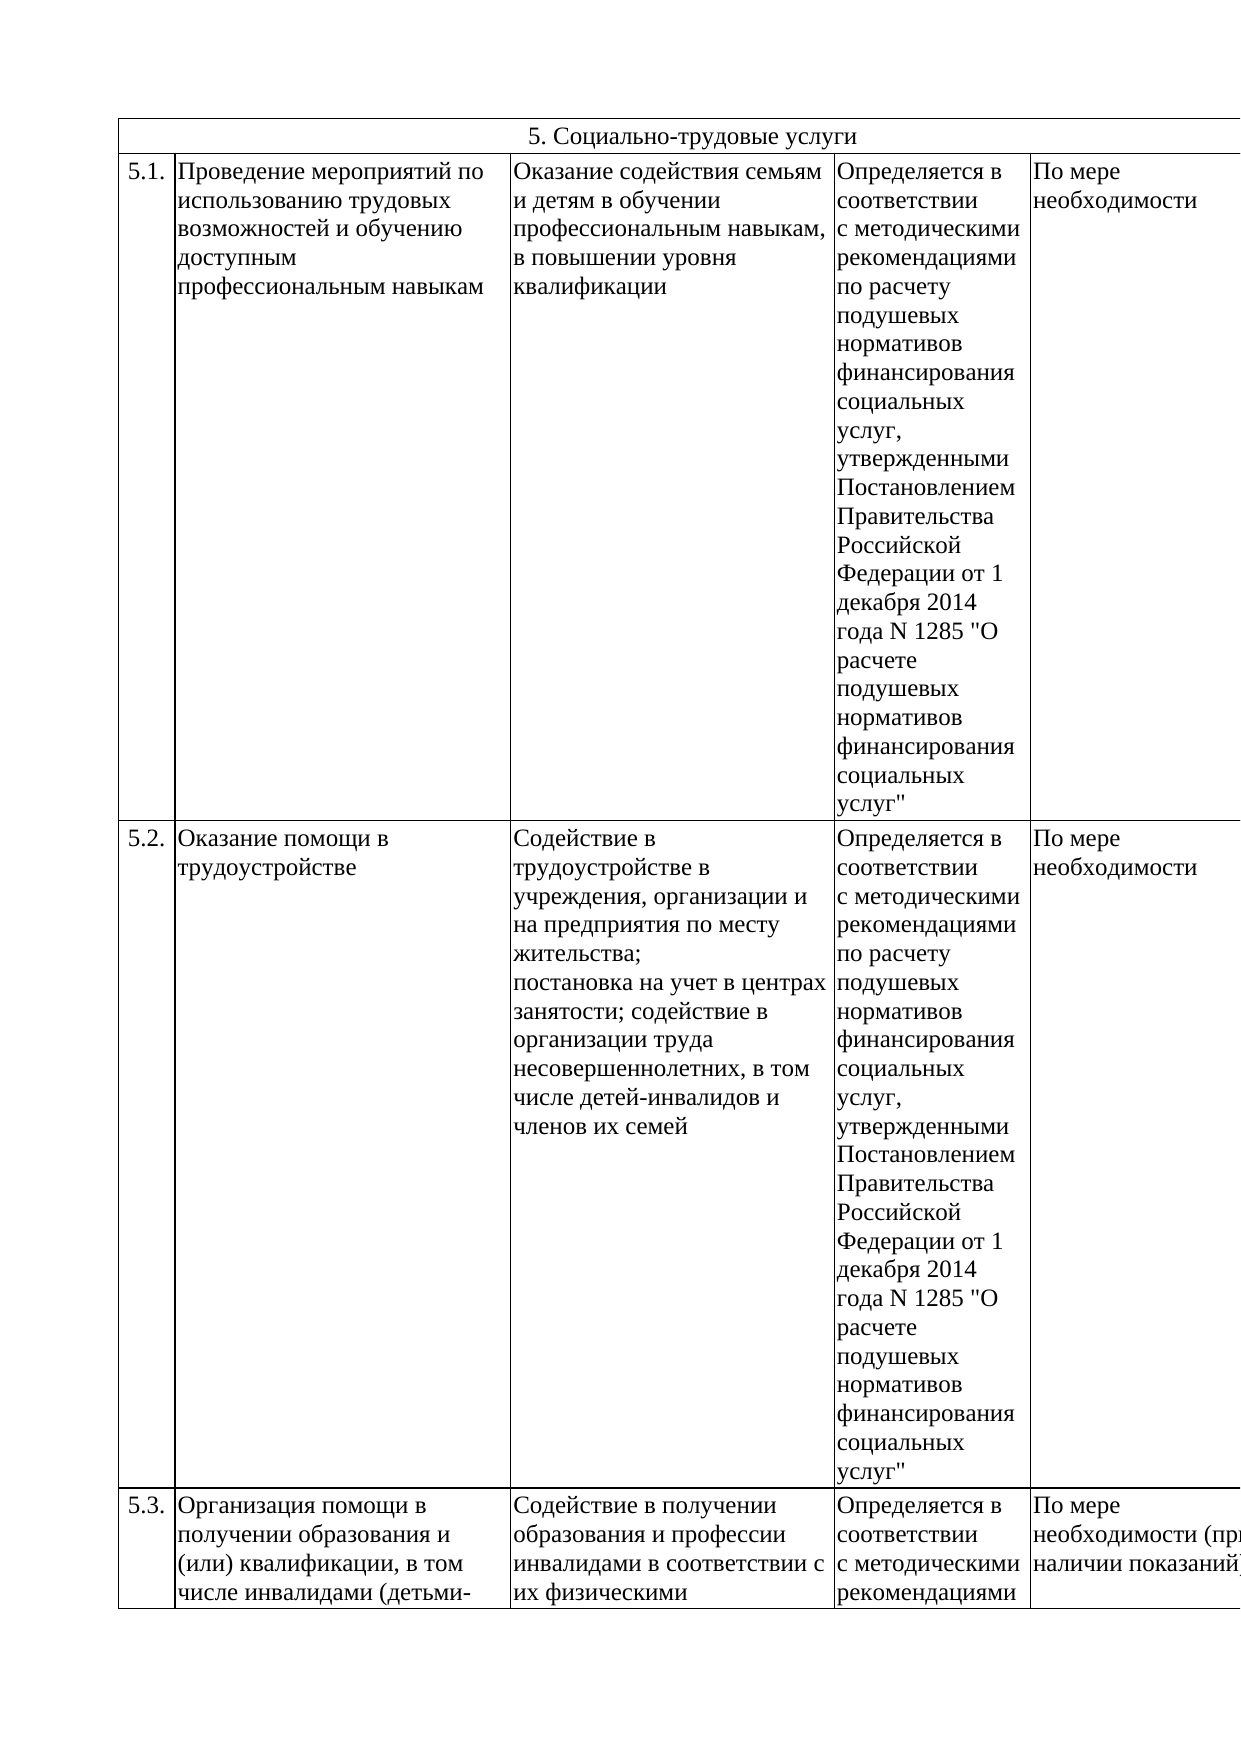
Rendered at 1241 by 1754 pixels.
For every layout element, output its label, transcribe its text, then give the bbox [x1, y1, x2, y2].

table_cell 5.3. [119, 1489, 174, 1608]
table_cell Оказание помощи в трудоустройстве [176, 821, 510, 1487]
table_cell Организация помощи в получении образования и (или) квалификации, в том числе инвалидами (детьми- [176, 1489, 510, 1608]
table_cell Определяется в соответствии с методическими рекомендациями [835, 1489, 1030, 1608]
table_cell По мере необходимости [1031, 821, 1240, 1487]
table_cell 5.1. [119, 154, 174, 820]
table_cell По мере необходимости [1031, 154, 1240, 820]
table_cell 5.2. [119, 821, 174, 1487]
table_cell Оказание содействия семьям и детям в обучении профессиональным навыкам, в повышении уровня квалификации [511, 154, 834, 820]
table_cell Определяется в соответствии с методическими рекомендациями по расчету подушевых нормативов финансирования социальных услуг, утвержденными Постановлением Правительства Российской Федерации от 1 декабря 2014 года N 1285 "О расчете подушевых нормативов финансирования социальных услуг" [835, 821, 1030, 1487]
table_cell 5. Социально-трудовые услуги [119, 119, 1240, 153]
table_cell Определяется в соответствии с методическими рекомендациями по расчету подушевых нормативов финансирования социальных услуг, утвержденными Постановлением Правительства Российской Федерации от 1 декабря 2014 года N 1285 "О расчете подушевых нормативов финансирования социальных услуг" [835, 154, 1030, 820]
table_cell Содействие в трудоустройстве в учреждения, организации и на предприятия по месту жительства; постановка на учет в центрах занятости; содействие в организации труда несовершеннолетних, в том числе детей-инвалидов и членов их семей [511, 821, 834, 1487]
table_cell По мере необходимости (при наличии показаний) [1031, 1489, 1240, 1608]
table_cell Проведение мероприятий по использованию трудовых возможностей и обучению доступным профессиональным навыкам [176, 154, 510, 820]
table_cell Содействие в получении образования и профессии инвалидами в соответствии с их физическими [511, 1489, 834, 1608]
